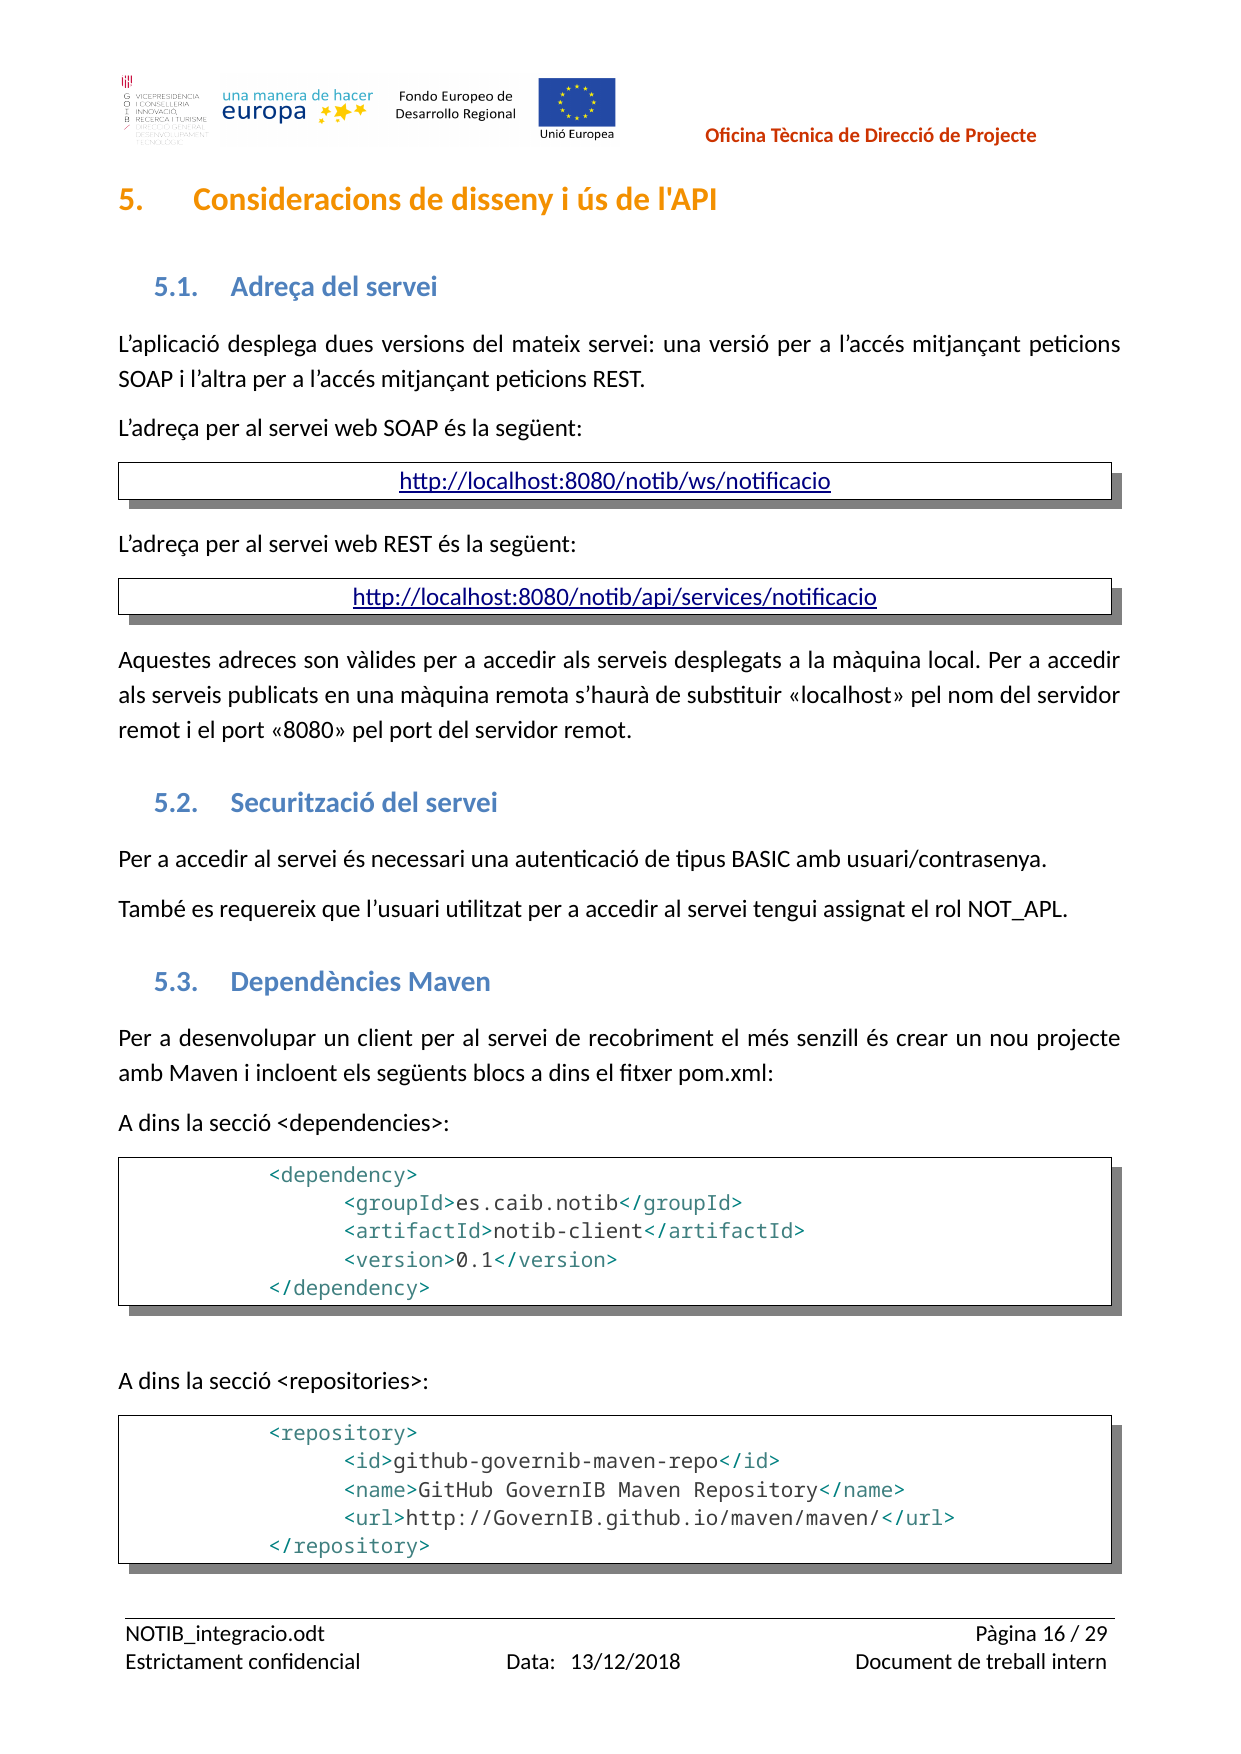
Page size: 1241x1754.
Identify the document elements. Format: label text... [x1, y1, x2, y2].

text http://localhost:8080/notib/api/services/notificacio [119, 579, 1111, 614]
text <name>GitHub GovernIB Maven Repository</name> [119, 1472, 1111, 1500]
subtitle Securització del servei [153, 784, 1122, 820]
text També es requereix que l’usuari utilitzat per a accedir al servei tengui assignat el rol NOT_APL. [118, 893, 1122, 924]
text L’aplicació desplega dues versions del mateix servei: una versió per a l’accés mitjançant peticions SOAP i l’altra per a l’accés mitjançant peticions REST. [118, 328, 1122, 393]
text Per a desenvolupar un client per al servei de recobriment el més senzill és crear un nou projecte amb Maven i incloent els següents blocs a dins el fitxer pom.xml: [118, 1023, 1122, 1088]
subtitle Adreça del servei [153, 268, 1122, 304]
text Aquestes adreces son vàlides per a accedir als serveis desplegats a la màquina local. Per a accedir als serveis publicats en una màquina remota s’haurà de substituir «localhost» pel nom del servidor remot i el port «8080» pel port del servidor remot. [118, 644, 1122, 744]
text </dependency> [119, 1271, 1111, 1305]
text <groupId>es.caib.notib</groupId> [119, 1185, 1111, 1214]
text L’adreça per al servei web REST és la següent: [118, 528, 1122, 559]
text <repository> [119, 1416, 1111, 1443]
picture [219, 73, 621, 147]
text A dins la secció <repositories>: [118, 1365, 1122, 1396]
text </repository> [119, 1528, 1111, 1563]
text <id>github-governib-maven-repo</id> [119, 1443, 1111, 1472]
text <artifactId>notib-client</artifactId> [119, 1214, 1111, 1242]
subtitle Consideracions de disseny i ús de l'API [118, 178, 1122, 218]
text A dins la secció <dependencies>: [118, 1107, 1122, 1138]
text <dependency> [119, 1158, 1111, 1185]
text http://localhost:8080/notib/ws/notificacio [119, 463, 1111, 498]
text <version>0.1</version> [119, 1242, 1111, 1271]
text Per a accedir al servei és necessari una autenticació de tipus BASIC amb usuari/contrasenya. [118, 843, 1122, 874]
text L’adreça per al servei web SOAP és la següent: [118, 412, 1122, 443]
text <url>http://GovernIB.github.io/maven/maven/</url> [119, 1500, 1111, 1528]
subtitle Dependències Maven [153, 963, 1122, 999]
picture [118, 73, 213, 147]
